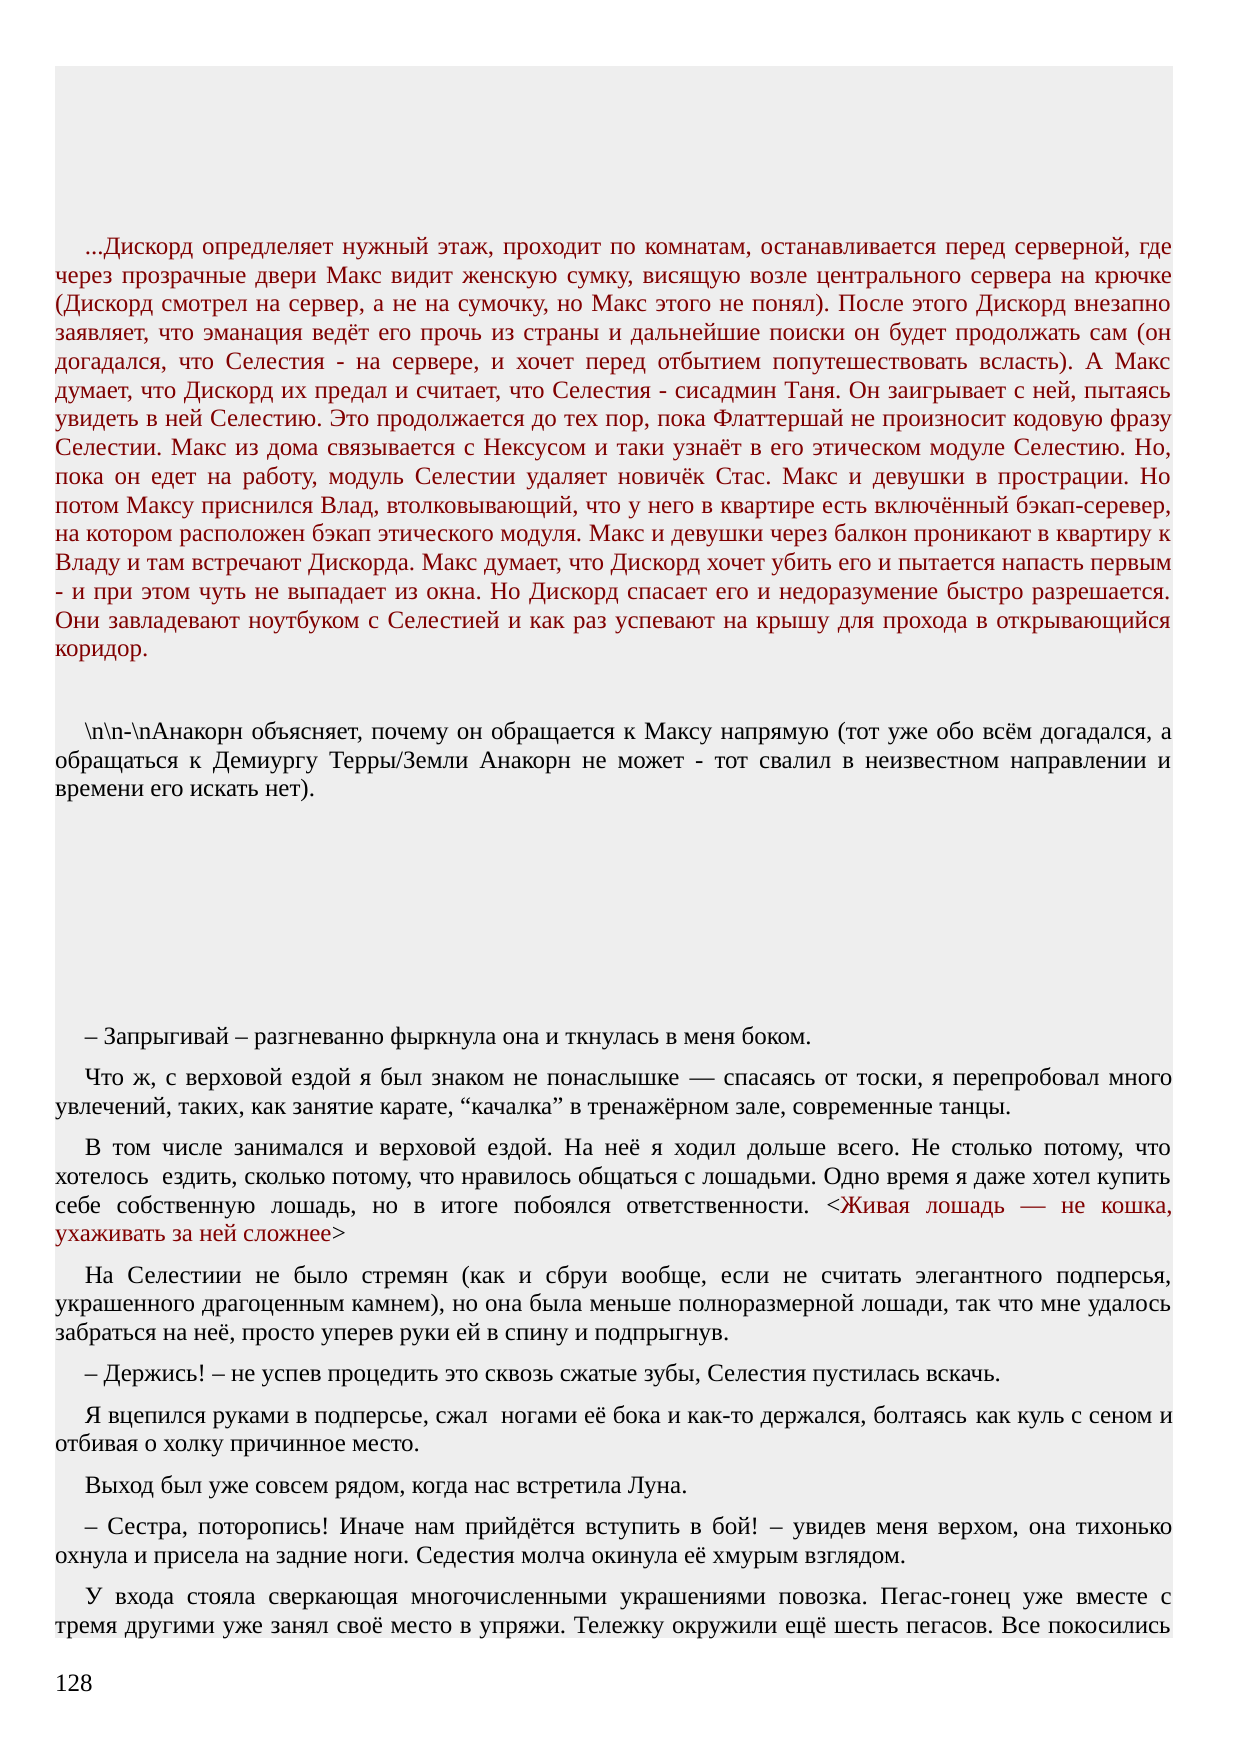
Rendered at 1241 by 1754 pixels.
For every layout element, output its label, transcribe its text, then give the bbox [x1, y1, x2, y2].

text – Держись! – не успев процедить это сквозь сжатые зубы, Селестия пустилась вскачь. [55, 1358, 1173, 1387]
text Выход был уже совсем рядом, когда нас встретила Луна. [55, 1470, 1173, 1498]
text Что ж, с верховой ездой я был знаком не понаслышке — спасаясь от тоски, я перепробовал много увлечений, таких, как занятие карате, “качалка” в тренажёрном зале, современные танцы. [55, 1062, 1173, 1120]
text \n\n-\nАнакорн объясняет, почему он обращается к Максу напрямую (тот уже обо всём догадался, а обращаться к Демиургу Терры/Земли Анакорн не может - тот свалил в неизвестном направлении и времени его искать нет). [55, 716, 1173, 802]
text В том числе занимался и верховой ездой. На неё я ходил дольше всего. Не столько потому, что хотелось ездить, сколько потому, что нравилось общаться с лошадьми. Одно время я даже хотел купить себе собственную лошадь, но в итоге побоялся ответственности. <Живая лошадь — не кошка, ухаживать за ней сложнее> [55, 1132, 1173, 1247]
text – Запрыгивай – разгневанно фыркнула она и ткнулась в меня боком. [55, 1021, 1173, 1050]
text У входа стояла сверкающая многочисленными украшениями повозка. Пегас-гонец уже вместе с тремя другими уже занял своё место в упряжи. Тележку окружили ещё шесть пегасов. Все покосились [55, 1581, 1173, 1638]
text На Селестиии не было стремян (как и сбруи вообще, если не считать элегантного подперсья, украшенного драгоценным камнем), но она была меньше полноразмерной лошади, так что мне удалось забраться на неё, просто уперев руки ей в спину и подпрыгнув. [55, 1260, 1173, 1346]
text – Сестра, поторопись! Иначе нам прийдётся вступить в бой! – увидев меня верхом, она тихонько охнула и присела на задние ноги. Седестия молча окинула её хмурым взглядом. [55, 1511, 1173, 1568]
text Я вцепился руками в подперсье, сжал ногами её бока и как-то держался, болтаясь как куль с сеном и отбивая о холку причинное место. [55, 1400, 1173, 1457]
text ...Дискорд опредлеляет нужный этаж, проходит по комнатам, останавливается перед серверной, где через прозрачные двери Макс видит женскую сумку, висящую возле центрального сервера на крючке (Дискорд смотрел на сервер, а не на сумочку, но Макс этого не понял). После этого Дискорд внезапно заявляет, что эманация ведёт его прочь из страны и дальнейшие поиски он будет продолжать сам (он догадался, что Селестия - на сервере, и хочет перед отбытием попутешествовать всласть). А Макс думает, что Дискорд их предал и считает, что Селестия - сисадмин Таня. Он заигрывает с ней, пытаясь увидеть в ней Селестию. Это продолжается до тех пор, пока Флаттершай не произносит кодовую фразу Селестии. Макс из дома связывается с Нексусом и таки узнаёт в его этическом модуле Селестию. Но, пока он едет на работу, модуль Селестии удаляет новичёк Стас. Макс и девушки в прострации. Но потом Максу приснился Влад, втолковывающий, что у него в квартире есть включённый бэкап-серевер, на котором расположен бэкап этического модуля. Макс и девушки через балкон проникают в квартиру к Владу и там встречают Дискорда. Макс думает, что Дискорд хочет убить его и пытается напасть первым - и при этом чуть не выпадает из окна. Но Дискорд спасает его и недоразумение быстро разрешается. Они завладевают ноутбуком с Селестией и как раз успевают на крышу для прохода в открывающийся коридор. [55, 231, 1173, 662]
